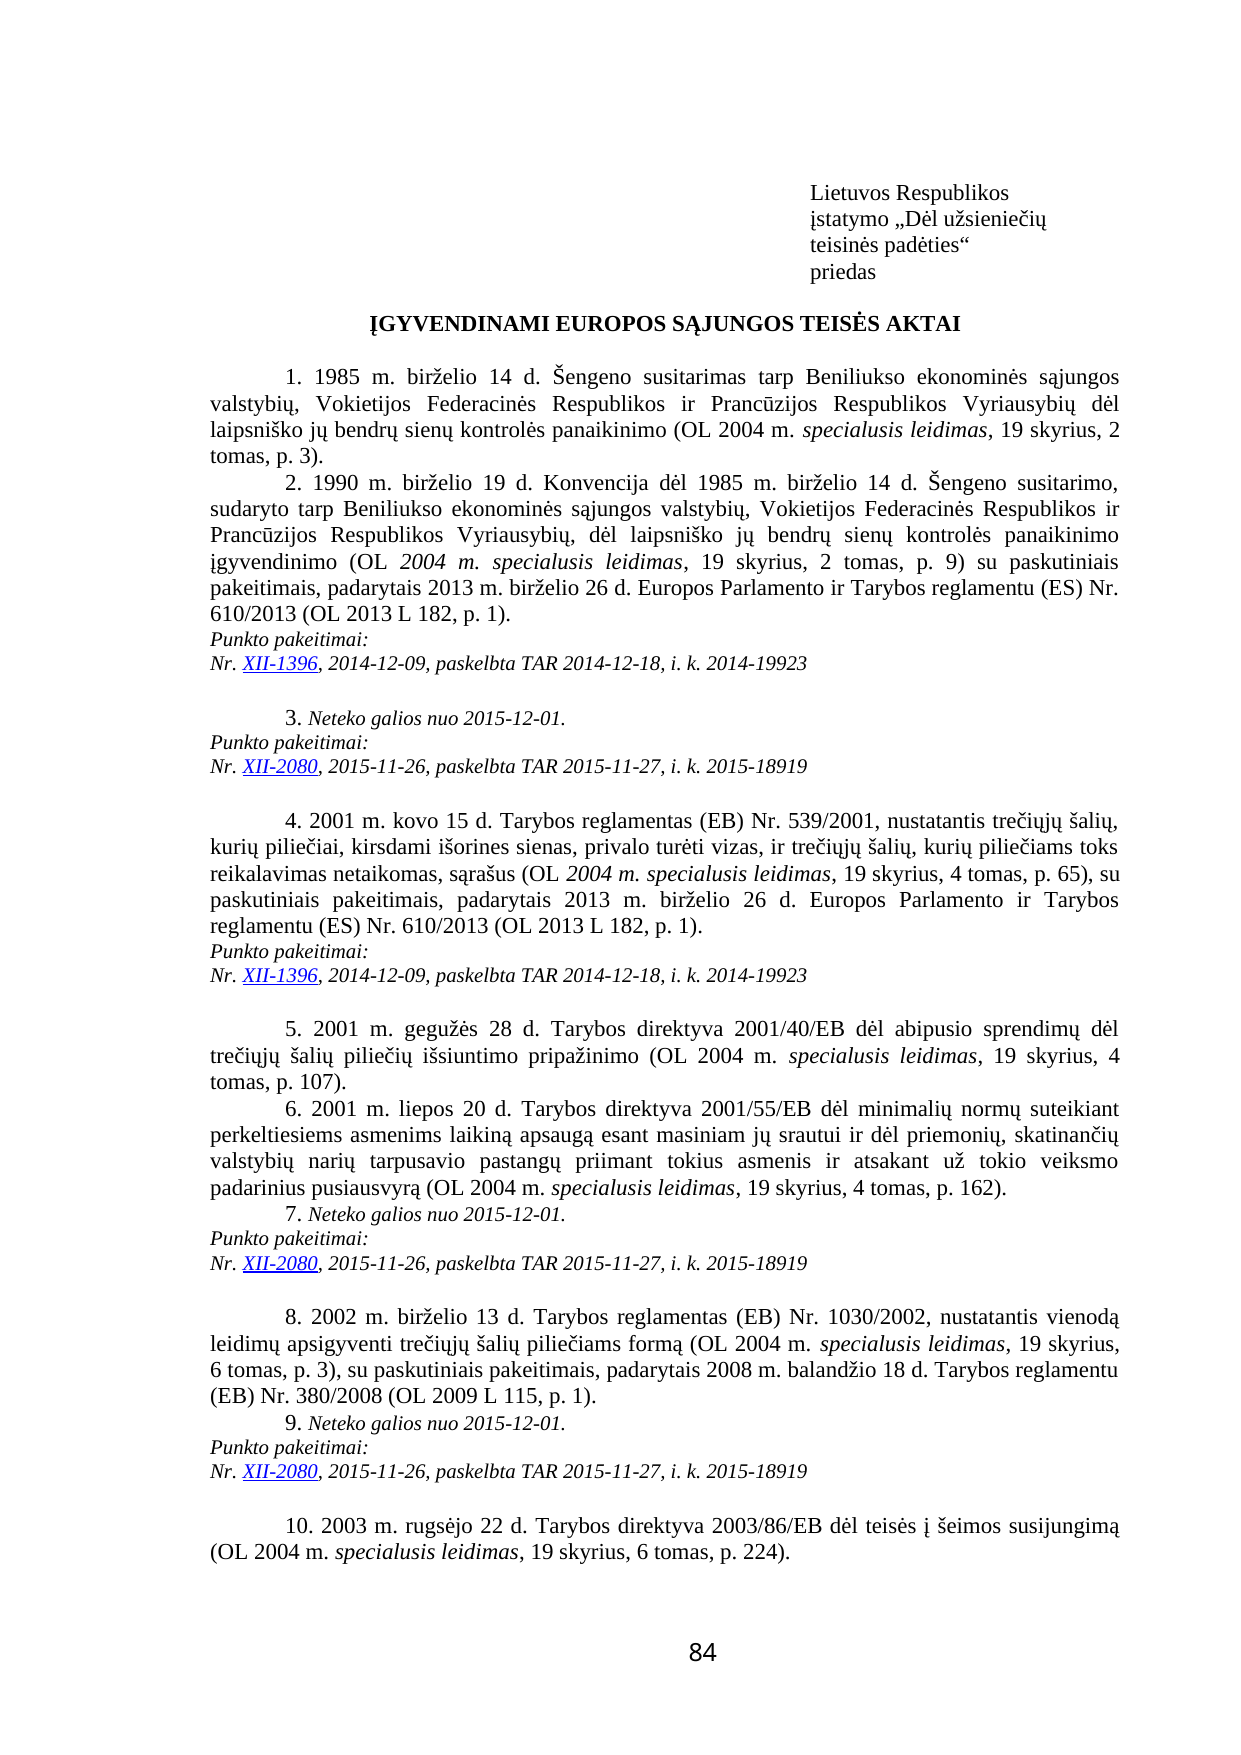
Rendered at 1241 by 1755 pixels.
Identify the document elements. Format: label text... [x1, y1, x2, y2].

text priedas [210, 258, 1120, 284]
text Lietuvos Respublikos [735, 179, 1120, 205]
text Nr. XII-2080, 2015-11-26, paskelbta TAR 2015-11-27, i. k. 2015-18919 [210, 1459, 1120, 1483]
text 1. 1985 m. birželio 14 d. Šengeno susitarimas tarp Beniliukso ekonominės sąjungos valstybių, Vokietijos Federacinės Respublikos ir Prancūzijos Respublikos Vyriausybių dėl laipsniško jų bendrų sienų kontrolės panaikinimo (OL 2004 m. specialusis leidimas, 19 skyrius, 2 tomas, p. 3). [210, 363, 1120, 469]
text 3. Neteko galios nuo 2015-12-01. [210, 704, 1120, 730]
text 9. Neteko galios nuo 2015-12-01. [210, 1409, 1120, 1435]
text Nr. XII-1396, 2014-12-09, paskelbta TAR 2014-12-18, i. k. 2014-19923 [210, 651, 1120, 675]
text Punkto pakeitimai: [210, 939, 1120, 963]
text Punkto pakeitimai: [210, 730, 1120, 754]
text 8. 2002 m. birželio 13 d. Tarybos reglamentas (EB) Nr. 1030/2002, nustatantis vienodą leidimų apsigyventi trečiųjų šalių piliečiams formą (OL 2004 m. specialusis leidimas, 19 skyrius, 6 tomas, p. 3), su paskutiniais pakeitimais, padarytais 2008 m. balandžio 18 d. Tarybos reglamentu (EB) Nr. 380/2008 (OL 2009 L 115, p. 1). [210, 1303, 1120, 1409]
text ĮGYVENDINAMI EUROPOS SĄJUNGOS TEISĖS AKTAI [210, 311, 1120, 337]
text Nr. XII-2080, 2015-11-26, paskelbta TAR 2015-11-27, i. k. 2015-18919 [210, 1250, 1120, 1274]
text Nr. XII-1396, 2014-12-09, paskelbta TAR 2014-12-18, i. k. 2014-19923 [210, 963, 1120, 987]
text 5. 2001 m. gegužės 28 d. Tarybos direktyva 2001/40/EB dėl abipusio sprendimų dėl trečiųjų šalių piliečių išsiuntimo pripažinimo (OL 2004 m. specialusis leidimas, 19 skyrius, 4 tomas, p. 107). [210, 1016, 1120, 1094]
text teisinės padėties“ [210, 231, 1120, 258]
text 6. 2001 m. liepos 20 d. Tarybos direktyva 2001/55/EB dėl minimalių normų suteikiant perkeltiesiems asmenims laikiną apsaugą esant masiniam jų srautui ir dėl priemonių, skatinančių valstybių narių tarpusavio pastangų priimant tokius asmenis ir atsakant už tokio veiksmo padarinius pusiausvyrą (OL 2004 m. specialusis leidimas, 19 skyrius, 4 tomas, p. 162). [210, 1094, 1120, 1200]
text 4. 2001 m. kovo 15 d. Tarybos reglamentas (EB) Nr. 539/2001, nustatantis trečiųjų šalių, kurių piliečiai, kirsdami išorines sienas, privalo turėti vizas, ir trečiųjų šalių, kurių piliečiams toks reikalavimas netaikomas, sąrašus (OL 2004 m. specialusis leidimas, 19 skyrius, 4 tomas, p. 65), su paskutiniais pakeitimais, padarytais 2013 m. birželio 26 d. Europos Parlamento ir Tarybos reglamentu (ES) Nr. 610/2013 (OL 2013 L 182, p. 1). [210, 807, 1120, 939]
text 10. 2003 m. rugsėjo 22 d. Tarybos direktyva 2003/86/EB dėl teisės į šeimos susijungimą (OL 2004 m. specialusis leidimas, 19 skyrius, 6 tomas, p. 224). [210, 1512, 1120, 1564]
text 7. Neteko galios nuo 2015-12-01. [210, 1200, 1120, 1226]
text Punkto pakeitimai: [210, 1435, 1120, 1459]
text Punkto pakeitimai: [210, 1226, 1120, 1250]
text 2. 1990 m. birželio 19 d. Konvencija dėl 1985 m. birželio 14 d. Šengeno susitarimo, sudaryto tarp Beniliukso ekonominės sąjungos valstybių, Vokietijos Federacinės Respublikos ir Prancūzijos Respublikos Vyriausybių, dėl laipsniško jų bendrų sienų kontrolės panaikinimo įgyvendinimo (OL 2004 m. specialusis leidimas, 19 skyrius, 2 tomas, p. 9) su paskutiniais pakeitimais, padarytais 2013 m. birželio 26 d. Europos Parlamento ir Tarybos reglamentu (ES) Nr. 610/2013 (OL 2013 L 182, p. 1). [210, 469, 1120, 627]
text Punkto pakeitimai: [210, 627, 1120, 651]
text įstatymo „Dėl užsieniečių [210, 205, 1120, 231]
text Nr. XII-2080, 2015-11-26, paskelbta TAR 2015-11-27, i. k. 2015-18919 [210, 754, 1120, 778]
